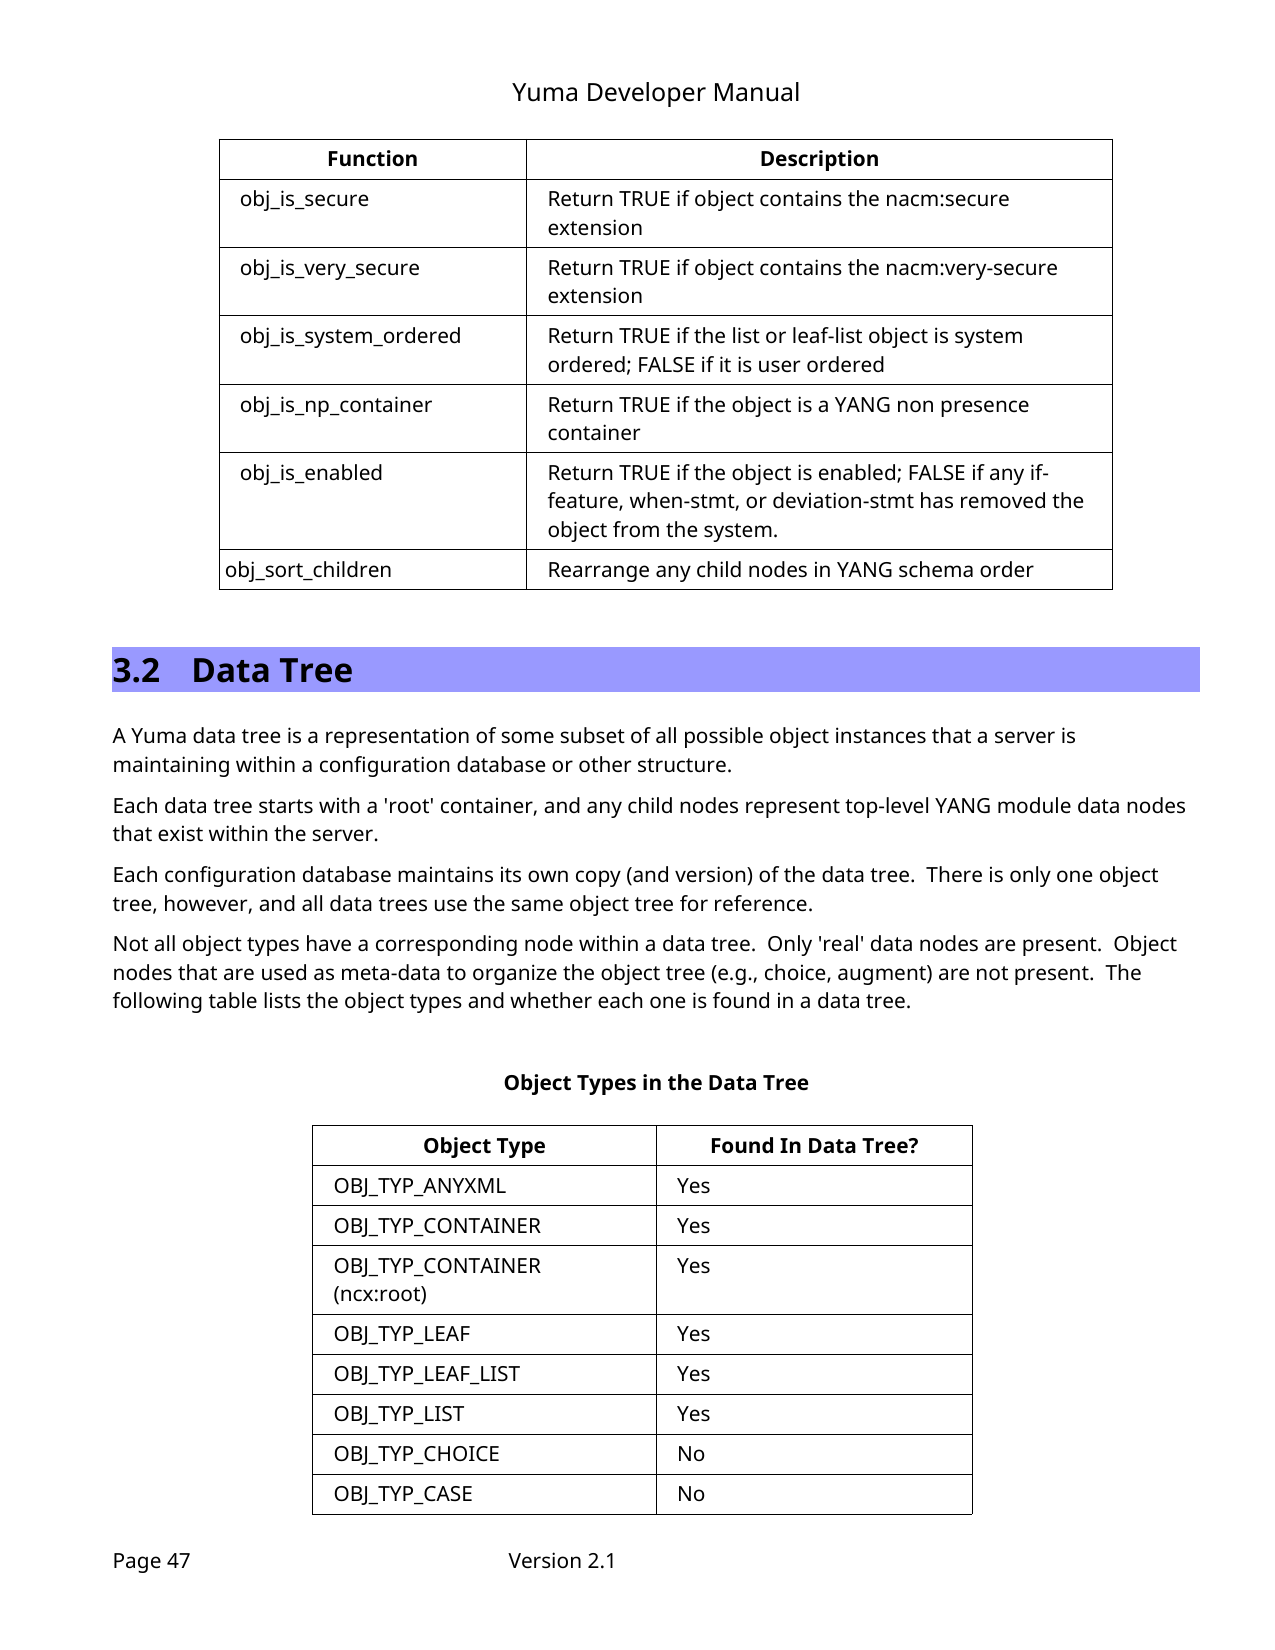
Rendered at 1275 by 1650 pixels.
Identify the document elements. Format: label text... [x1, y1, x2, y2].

text A Yuma data tree is a representation of some subset of all possible object instances that a server is maintaining within a configuration database or other structure. [112, 721, 1200, 778]
text Not all object types have a corresponding node within a data tree. Only 'real' data nodes are present. Object nodes that are used as meta-data to organize the object tree (e.g., choice, augment) are not present. The following table lists the object types and whether each one is found in a data tree. [112, 929, 1200, 1015]
table_cell No [657, 1435, 972, 1474]
table_cell obj_is_enabled [220, 453, 526, 549]
table_cell OBJ_TYP_LIST [313, 1395, 656, 1434]
table_cell OBJ_TYP_CONTAINER (ncx:root) [313, 1246, 656, 1314]
table_cell Yes [657, 1246, 972, 1314]
table_cell obj_is_system_ordered [220, 316, 526, 384]
text Each configuration database maintains its own copy (and version) of the data tree. There is only one object tree, however, and all data trees use the same object tree for reference. [112, 860, 1200, 917]
table_cell Return TRUE if the object is a YANG non presence container [527, 385, 1112, 452]
table_cell obj_sort_children [220, 550, 526, 589]
table_header Object Type [313, 1126, 656, 1165]
table_header Function [220, 140, 526, 178]
text Each data tree starts with a 'root' container, and any child nodes represent top-level YANG module data nodes that exist within the server. [112, 791, 1200, 848]
table_cell Yes [657, 1355, 972, 1394]
subtitle Object Types in the Data Tree [127, 1068, 1185, 1097]
table_cell Yes [657, 1166, 972, 1205]
table_cell No [657, 1475, 972, 1514]
table_cell Return TRUE if the list or leaf-list object is system ordered; FALSE if it is user ordered [527, 316, 1112, 384]
table_cell Yes [657, 1315, 972, 1354]
table_cell obj_is_very_secure [220, 248, 526, 315]
table_cell OBJ_TYP_ANYXML [313, 1166, 656, 1205]
table_cell Return TRUE if the object is enabled; FALSE if any if-feature, when-stmt, or deviation-stmt has removed the object from the system. [527, 453, 1112, 549]
table_cell OBJ_TYP_CHOICE [313, 1435, 656, 1474]
table_cell Return TRUE if object contains the nacm:very-secure extension [527, 248, 1112, 315]
table_cell OBJ_TYP_CASE [313, 1475, 656, 1514]
subtitle Data Tree [112, 647, 1200, 692]
table_cell obj_is_secure [220, 180, 526, 247]
table_cell Return TRUE if object contains the nacm:secure extension [527, 180, 1112, 247]
table_cell Yes [657, 1395, 972, 1434]
table_cell OBJ_TYP_CONTAINER [313, 1206, 656, 1245]
table_cell obj_is_np_container [220, 385, 526, 452]
table_cell Rearrange any child nodes in YANG schema order [527, 550, 1112, 589]
table_cell OBJ_TYP_LEAF_LIST [313, 1355, 656, 1394]
table_cell Yes [657, 1206, 972, 1245]
table_header Description [527, 140, 1112, 178]
table_header Found In Data Tree? [657, 1126, 972, 1165]
table_cell OBJ_TYP_LEAF [313, 1315, 656, 1354]
